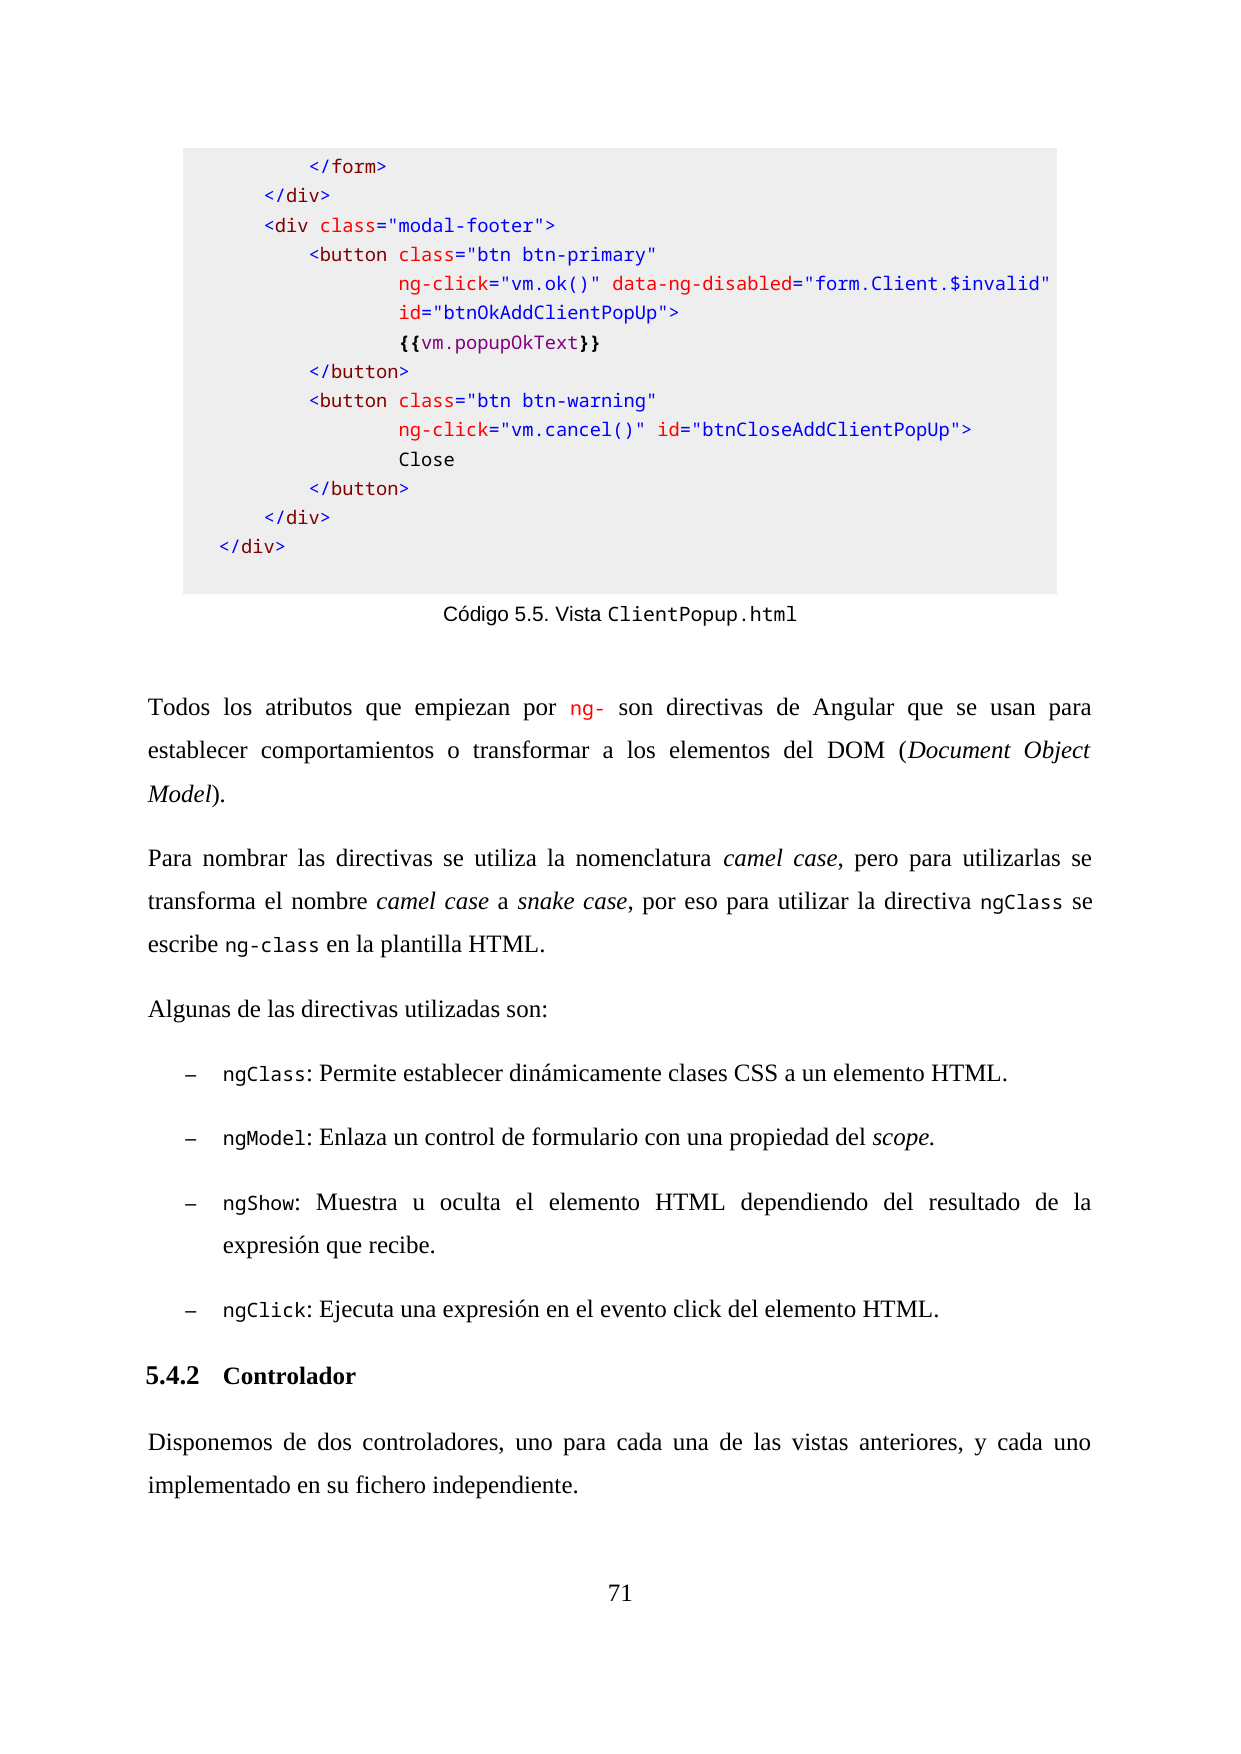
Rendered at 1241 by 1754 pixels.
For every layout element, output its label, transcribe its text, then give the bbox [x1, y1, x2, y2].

list ngShow: Muestra u oculta el elemento HTML dependiendo del resultado de la expresión que recibe. [185, 1187, 1093, 1259]
subtitle Controlador [139, 1359, 1093, 1390]
list ngModel: Enlaza un control de formulario con una propiedad del scope. [185, 1122, 1093, 1152]
list ngClass: Permite establecer dinámicamente clases CSS a un elemento HTML. [185, 1058, 1093, 1087]
table_header </form> </div> <div class="modal-footer"> <button class="btn btn-primary" ng-click="vm.ok()" data-ng-disabled="form.Client.$invalid" id="btnOkAddClientPopUp"> {{vm.popupOkText}} </button> <button class="btn btn-warning" ng-click="vm.cancel()" id="btnCloseAddClientPopUp"> Close </button> </div> </div> [183, 148, 1057, 594]
text Algunas de las directivas utilizadas son: [148, 994, 1093, 1023]
text Todos los atributos que empiezan por ng- son directivas de Angular que se usan para establecer comportamientos o transformar a los elementos del DOM (Document Object Model). [148, 692, 1093, 807]
list ngClick: Ejecuta una expresión en el evento click del elemento HTML. [185, 1294, 1093, 1324]
text Para nombrar las directivas se utiliza la nomenclatura camel case, pero para utilizarlas se transforma el nombre camel case a snake case, por eso para utilizar la directiva ngClass se escribe ng-class en la plantilla HTML. [148, 843, 1093, 958]
text Disponemos de dos controladores, uno para cada una de las vistas anteriores, y cada uno implementado en su fichero independiente. [148, 1427, 1093, 1498]
table_cell Código 5.5. Vista ClientPopup.html [183, 595, 1057, 633]
